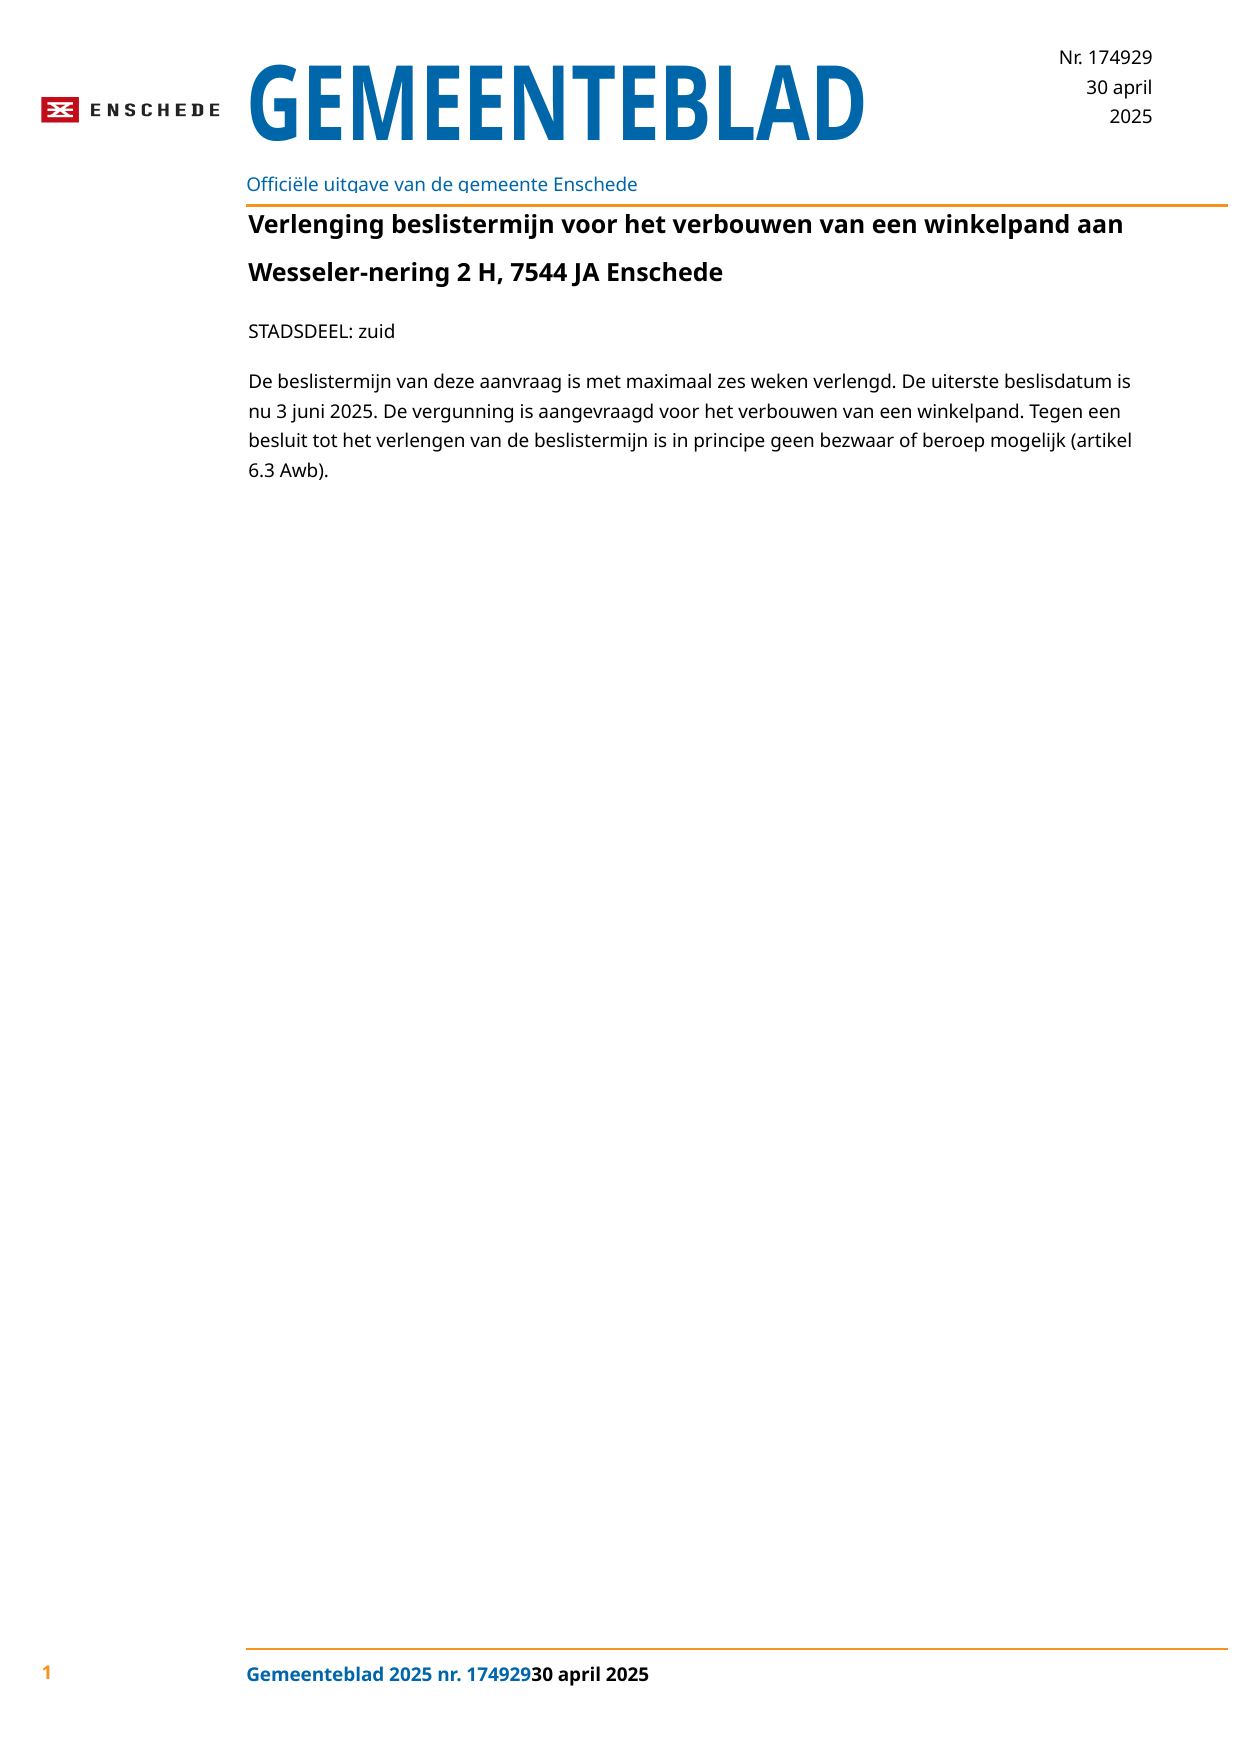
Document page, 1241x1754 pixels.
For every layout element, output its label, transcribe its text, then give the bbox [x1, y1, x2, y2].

text De beslistermijn van deze aanvraag is met maximaal zes weken verlengd. De uiterste beslisdatum is nu 3 juni 2025. De vergunning is aangevraagd voor het verbouwen van een winkelpand. Tegen een besluit tot het verlengen van de beslistermijn is in principe geen bezwaar of beroep mogelijk (artikel 6.3 Awb). [248, 368, 1152, 483]
picture [41, 47, 231, 172]
text Verlenging beslistermijn voor het verbouwen van een winkelpand aan Wesseler-nering 2 H, 7544 JA Enschede [248, 207, 1152, 288]
text STADSDEEL: zuid [248, 318, 1152, 344]
